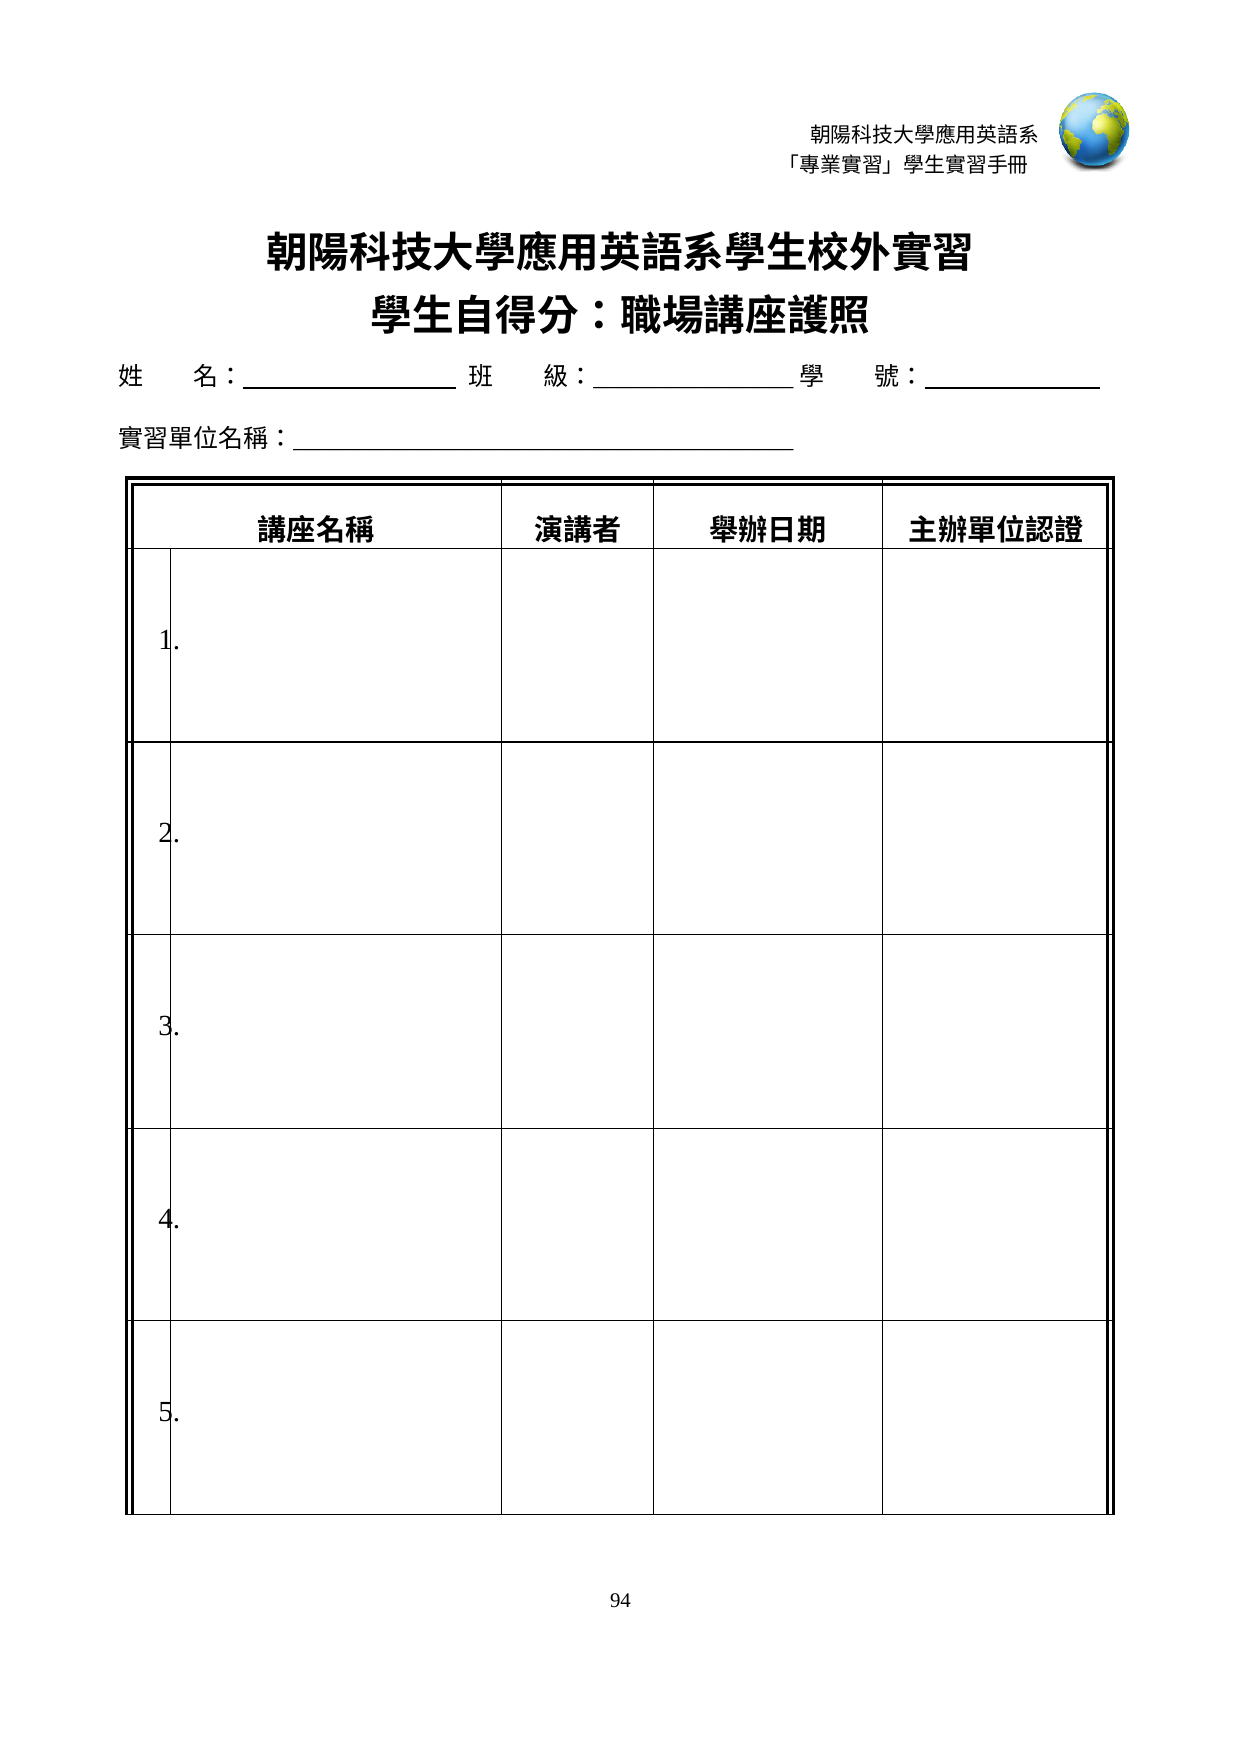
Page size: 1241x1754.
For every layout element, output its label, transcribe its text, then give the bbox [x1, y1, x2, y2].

table_cell [134, 935, 170, 1127]
table_cell [654, 1129, 882, 1320]
table_cell [654, 743, 882, 934]
table_cell [654, 935, 882, 1127]
table_cell [502, 1321, 653, 1513]
table_cell [171, 743, 501, 934]
table_cell [883, 549, 1106, 741]
table_cell [134, 743, 170, 934]
table_cell [654, 1321, 882, 1513]
table_cell [883, 743, 1106, 934]
table_header 演講者 [502, 486, 653, 548]
table_cell [134, 1321, 170, 1513]
table_cell [171, 935, 501, 1127]
table_cell [883, 935, 1106, 1127]
table_cell [502, 549, 653, 741]
text 學生自得分：職場講座護照 [118, 270, 1122, 333]
table_cell [654, 549, 882, 741]
table_cell [502, 743, 653, 934]
table_header 講座名稱 [130, 480, 501, 548]
text 姓 名： 班 級：________________ 學 號： 實習單位名稱：________________________________________ [118, 333, 1122, 458]
table_header 舉辦日期 [654, 486, 882, 548]
table_cell [162, 1404, 170, 1411]
table_cell [134, 1129, 170, 1320]
table_cell [171, 1321, 501, 1513]
table_cell [502, 1129, 653, 1320]
table_cell [883, 1129, 1106, 1320]
table_cell [502, 935, 653, 1127]
table_cell [171, 549, 501, 741]
table_cell [134, 549, 170, 741]
table_cell [883, 1321, 1106, 1513]
table_header 主辦單位認證 [883, 480, 1111, 548]
table_cell [171, 1129, 501, 1320]
text 朝陽科技大學應用英語系學生校外實習 [118, 208, 1122, 270]
